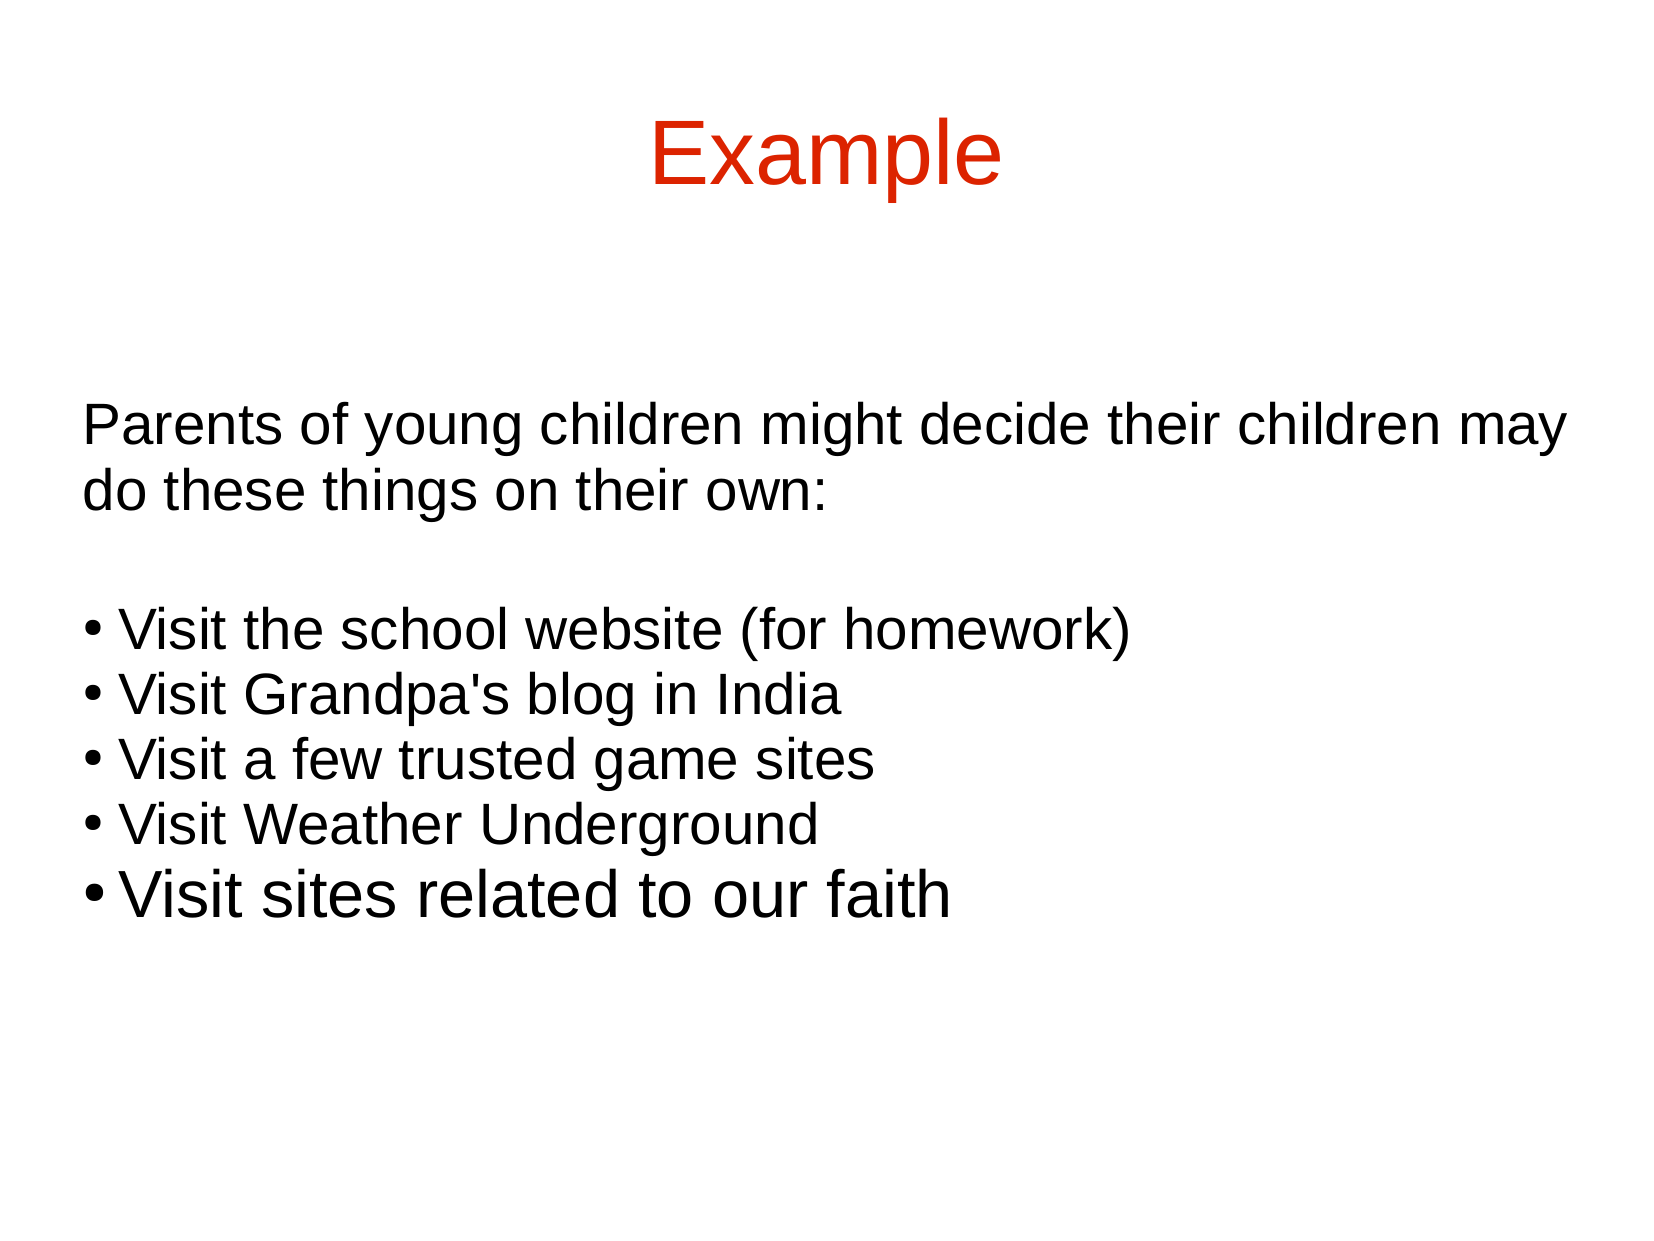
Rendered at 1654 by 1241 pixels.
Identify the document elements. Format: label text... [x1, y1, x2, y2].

subtitle Parents of young children might decide their children may do these things on their own: Visit the school website (for homework) Visit Grandpa's blog in India Visit a few trusted game sites Visit Weather Underground Visit sites related to our faith [82, 290, 1571, 1109]
title Example [82, 49, 1571, 257]
